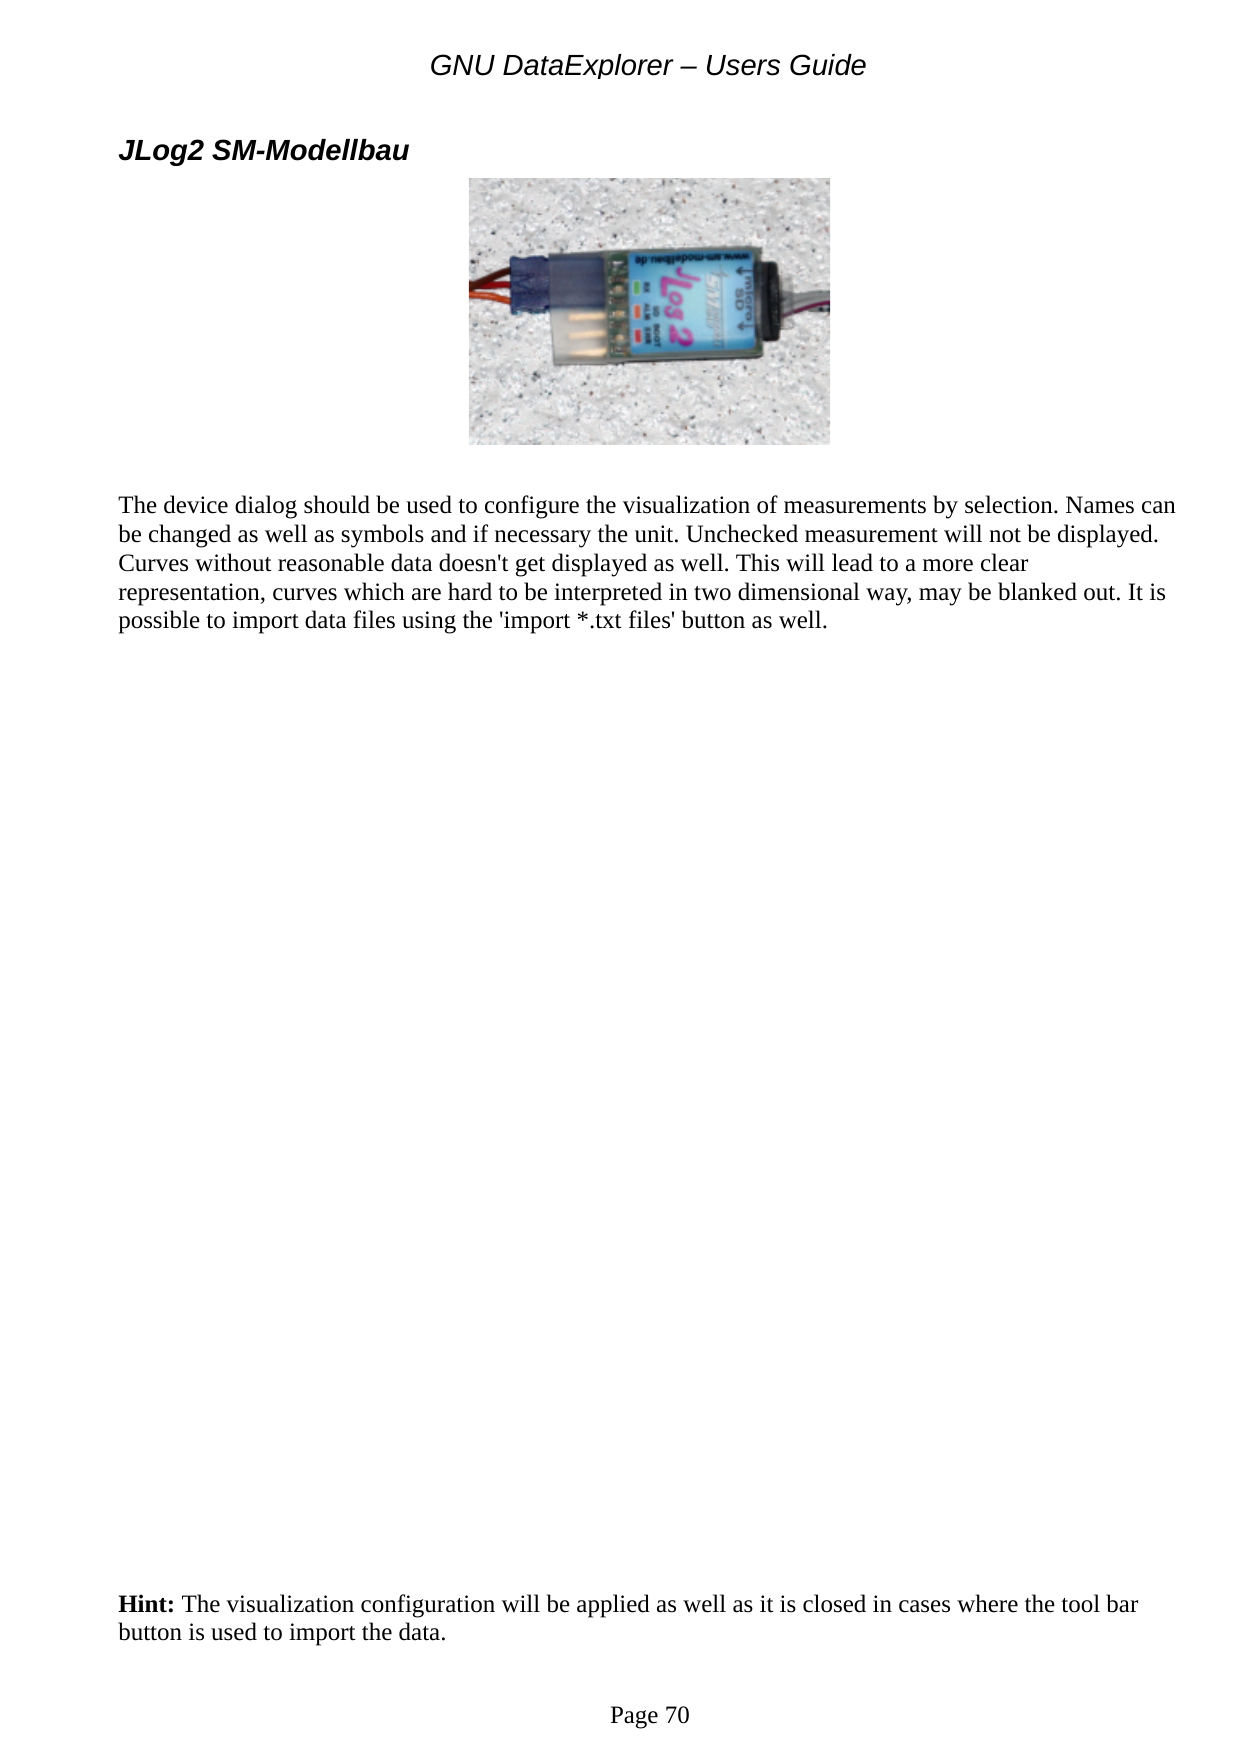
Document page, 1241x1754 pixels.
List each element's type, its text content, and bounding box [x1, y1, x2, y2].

subtitle JLog2 SM-Modellbau [118, 133, 1181, 166]
picture [468, 178, 831, 445]
text Hint: The visualization configuration will be applied as well as it is closed in cases where the tool bar button is used to import the data. [118, 1589, 1181, 1646]
text The device dialog should be used to configure the visualization of measurements by selection. Names can be changed as well as symbols and if necessary the unit. Unchecked measurement will not be displayed. Curves without reasonable data doesn't get displayed as well. This will lead to a more clear representation, curves which are hard to be interpreted in two dimensional way, may be blanked out. It is possible to import data files using the 'import *.txt files' button as well. [118, 491, 1181, 634]
